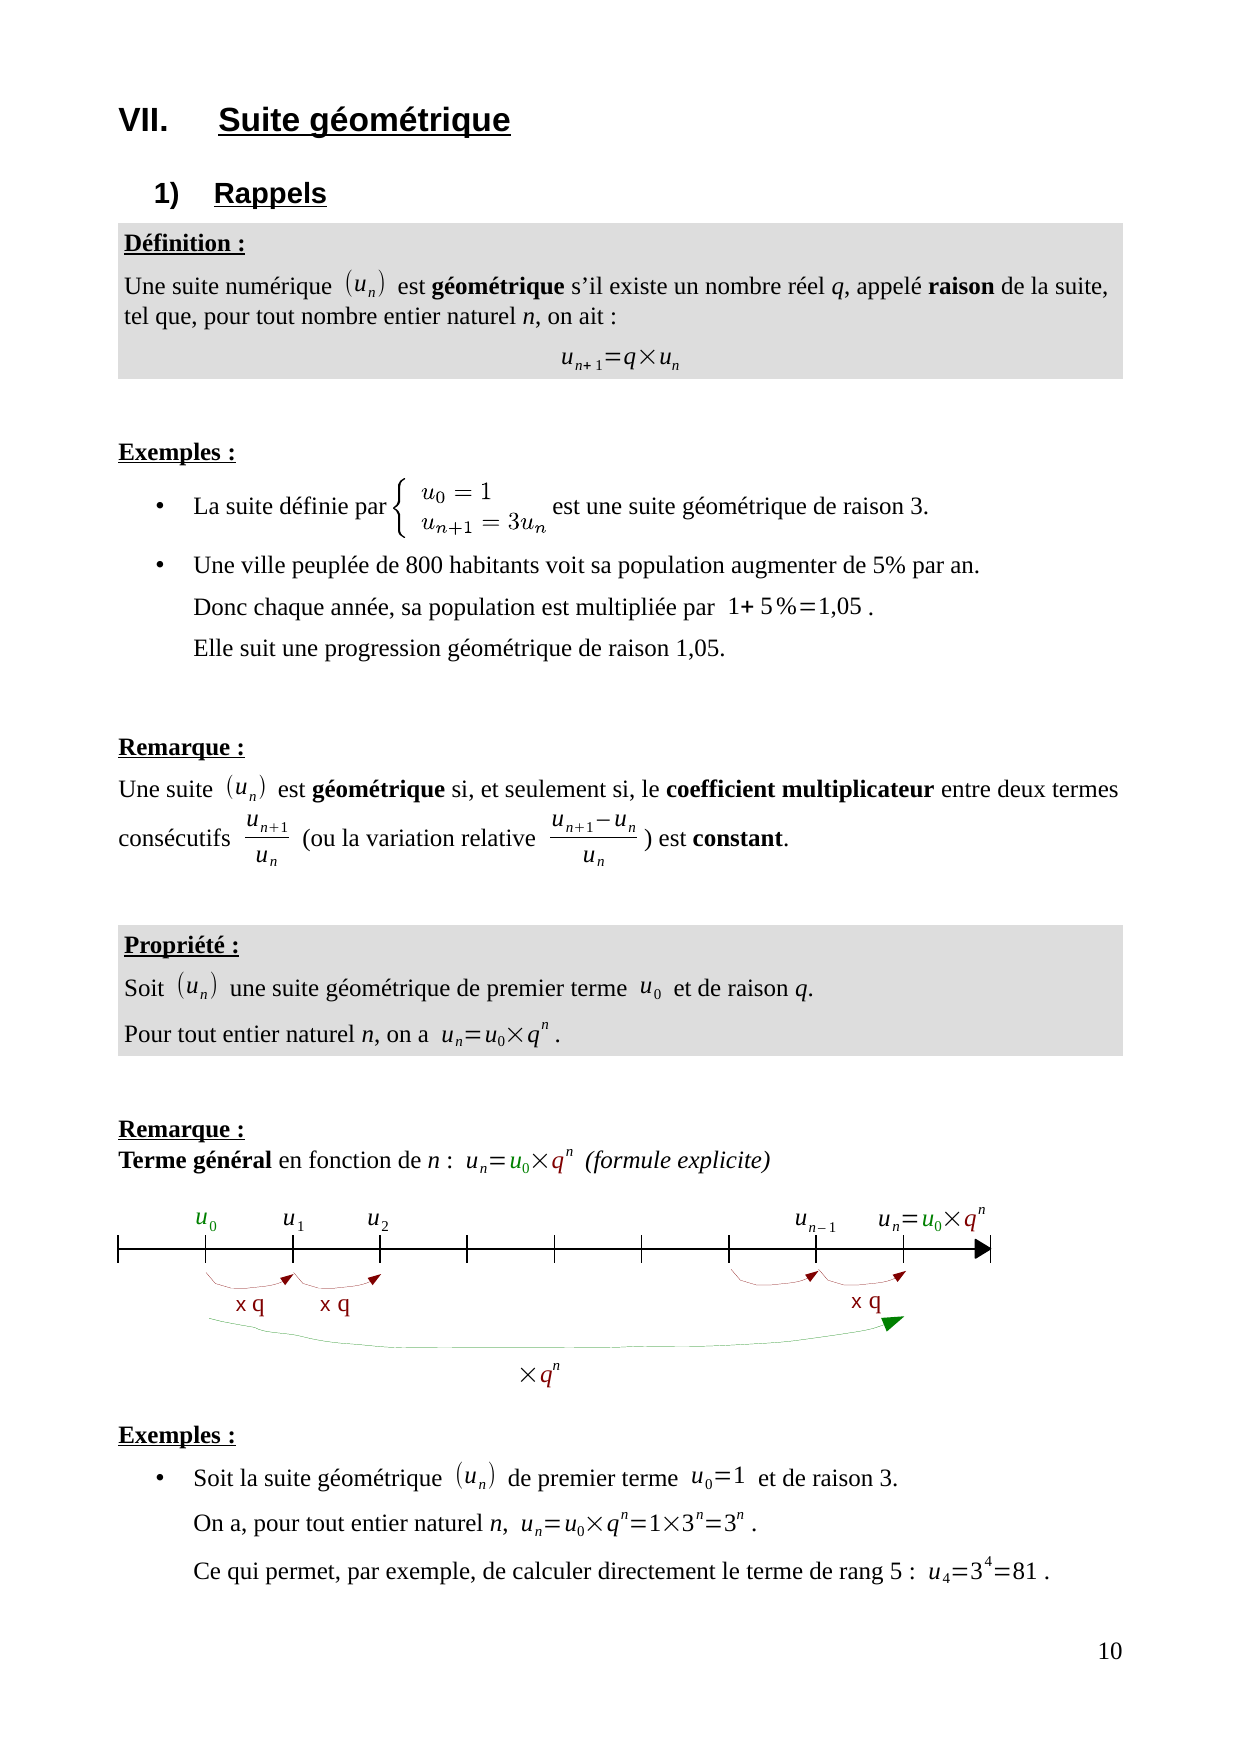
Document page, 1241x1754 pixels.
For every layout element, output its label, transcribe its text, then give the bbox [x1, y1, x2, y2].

list Donc chaque année, sa population est multipliée par . [156, 592, 1122, 621]
table_header Définition : Une suite numérique est géométrique s’il existe un nombre réel q, appelé raison de la suite, tel que, pour tout nombre entier naturel n, on ait : [118, 223, 1123, 379]
list Elle suit une progression géométrique de raison 1,05. [156, 633, 1122, 662]
text Exemples : [118, 437, 1122, 466]
text Exemples : [118, 1420, 1122, 1449]
text Une suite est géométrique si, et seulement si, le coefficient multiplicateur entre deux termes consécutifs (ou la variation relative ) est constant. [118, 773, 1122, 871]
list Ce qui permet, par exemple, de calculer directement le terme de rang 5 : . [156, 1553, 1122, 1588]
text Remarque : [118, 732, 1122, 761]
text Remarque : [118, 1114, 1122, 1142]
text Terme général en fonction de n : (formule explicite) [118, 1142, 1122, 1177]
list On a, pour tout entier naturel n, . [156, 1505, 1122, 1540]
list La suite définie par [156, 478, 402, 538]
subtitle Rappels [153, 176, 1122, 210]
list Soit la suite géométrique de premier terme et de raison 3. [156, 1461, 1122, 1493]
list Une ville peuplée de 800 habitants voit sa population augmenter de 5% par an. [156, 551, 1122, 579]
list est une suite géométrique de raison 3. [396, 478, 1122, 538]
table_header Propriété : Soit une suite géométrique de premier terme et de raison q. Pour tout entier naturel n, on a . [118, 925, 1123, 1056]
subtitle Suite géométrique [118, 100, 1122, 139]
